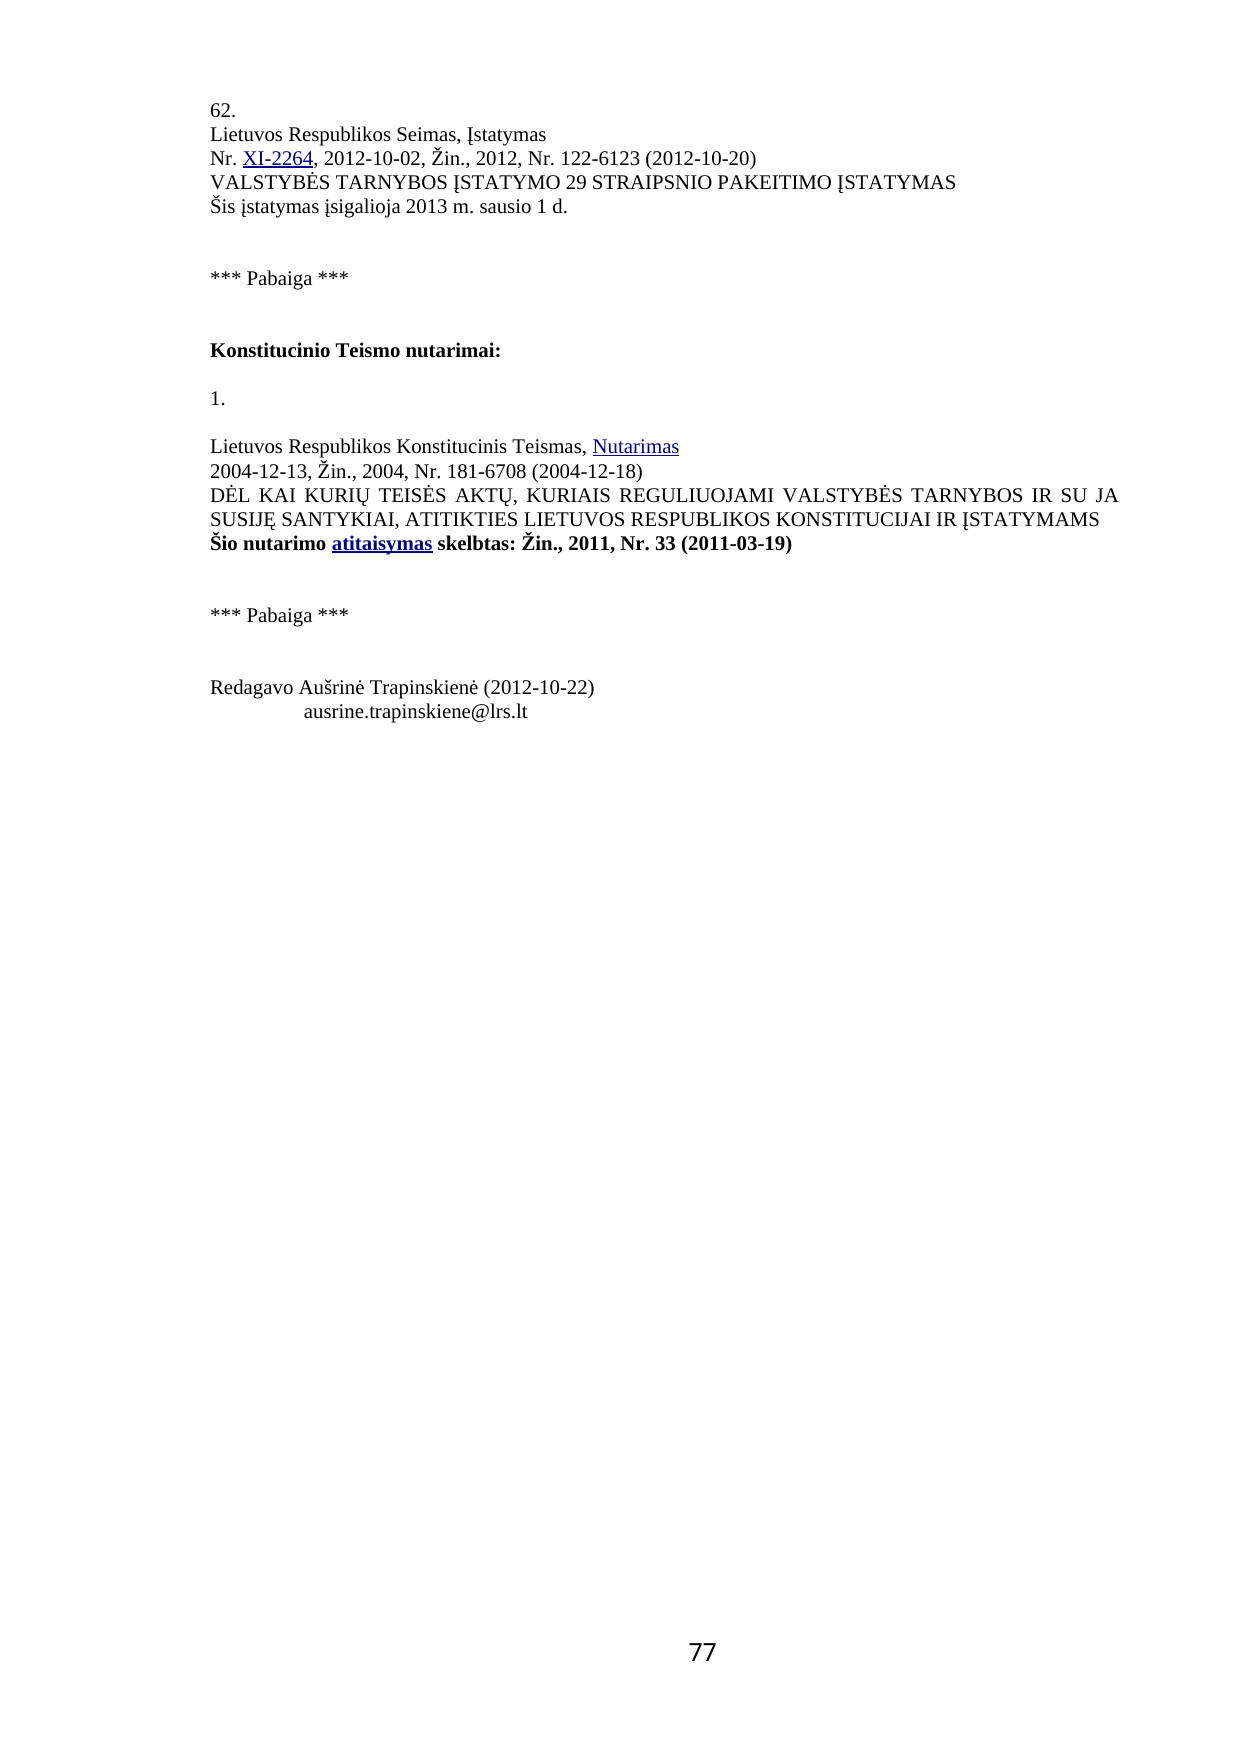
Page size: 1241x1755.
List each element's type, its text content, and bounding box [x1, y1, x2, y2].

text Nr. XI-2264, 2012-10-02, Žin., 2012, Nr. 122-6123 (2012-10-20) [210, 146, 1120, 170]
text Redagavo Aušrinė Trapinskienė (2012-10-22) [210, 675, 1120, 699]
text DĖL KAI KURIŲ TEISĖS AKTŲ, KURIAIS REGULIUOJAMI VALSTYBĖS TARNYBOS IR SU JA SUSIJĘ SANTYKIAI, ATITIKTIES LIETUVOS RESPUBLIKOS KONSTITUCIJAI IR ĮSTATYMAMS [210, 483, 1120, 531]
text ausrine.trapinskiene@lrs.lt [210, 699, 1120, 723]
text 62. [210, 98, 1120, 122]
text Lietuvos Respublikos Seimas, Įstatymas [210, 122, 1120, 146]
text *** Pabaiga *** [210, 266, 1120, 290]
text VALSTYBĖS TARNYBOS ĮSTATYMO 29 STRAIPSNIO PAKEITIMO ĮSTATYMAS [210, 170, 1120, 194]
text *** Pabaiga *** [210, 603, 1120, 627]
text 1. [210, 386, 1120, 410]
text Lietuvos Respublikos Konstitucinis Teismas, Nutarimas [210, 434, 1120, 458]
text 2004-12-13, Žin., 2004, Nr. 181-6708 (2004-12-18) [210, 458, 1120, 483]
text Šio nutarimo atitaisymas skelbtas: Žin., 2011, Nr. 33 (2011-03-19) [210, 531, 1120, 555]
text Šis įstatymas įsigalioja 2013 m. sausio 1 d. [210, 194, 1120, 218]
text Konstitucinio Teismo nutarimai: [210, 338, 1120, 362]
